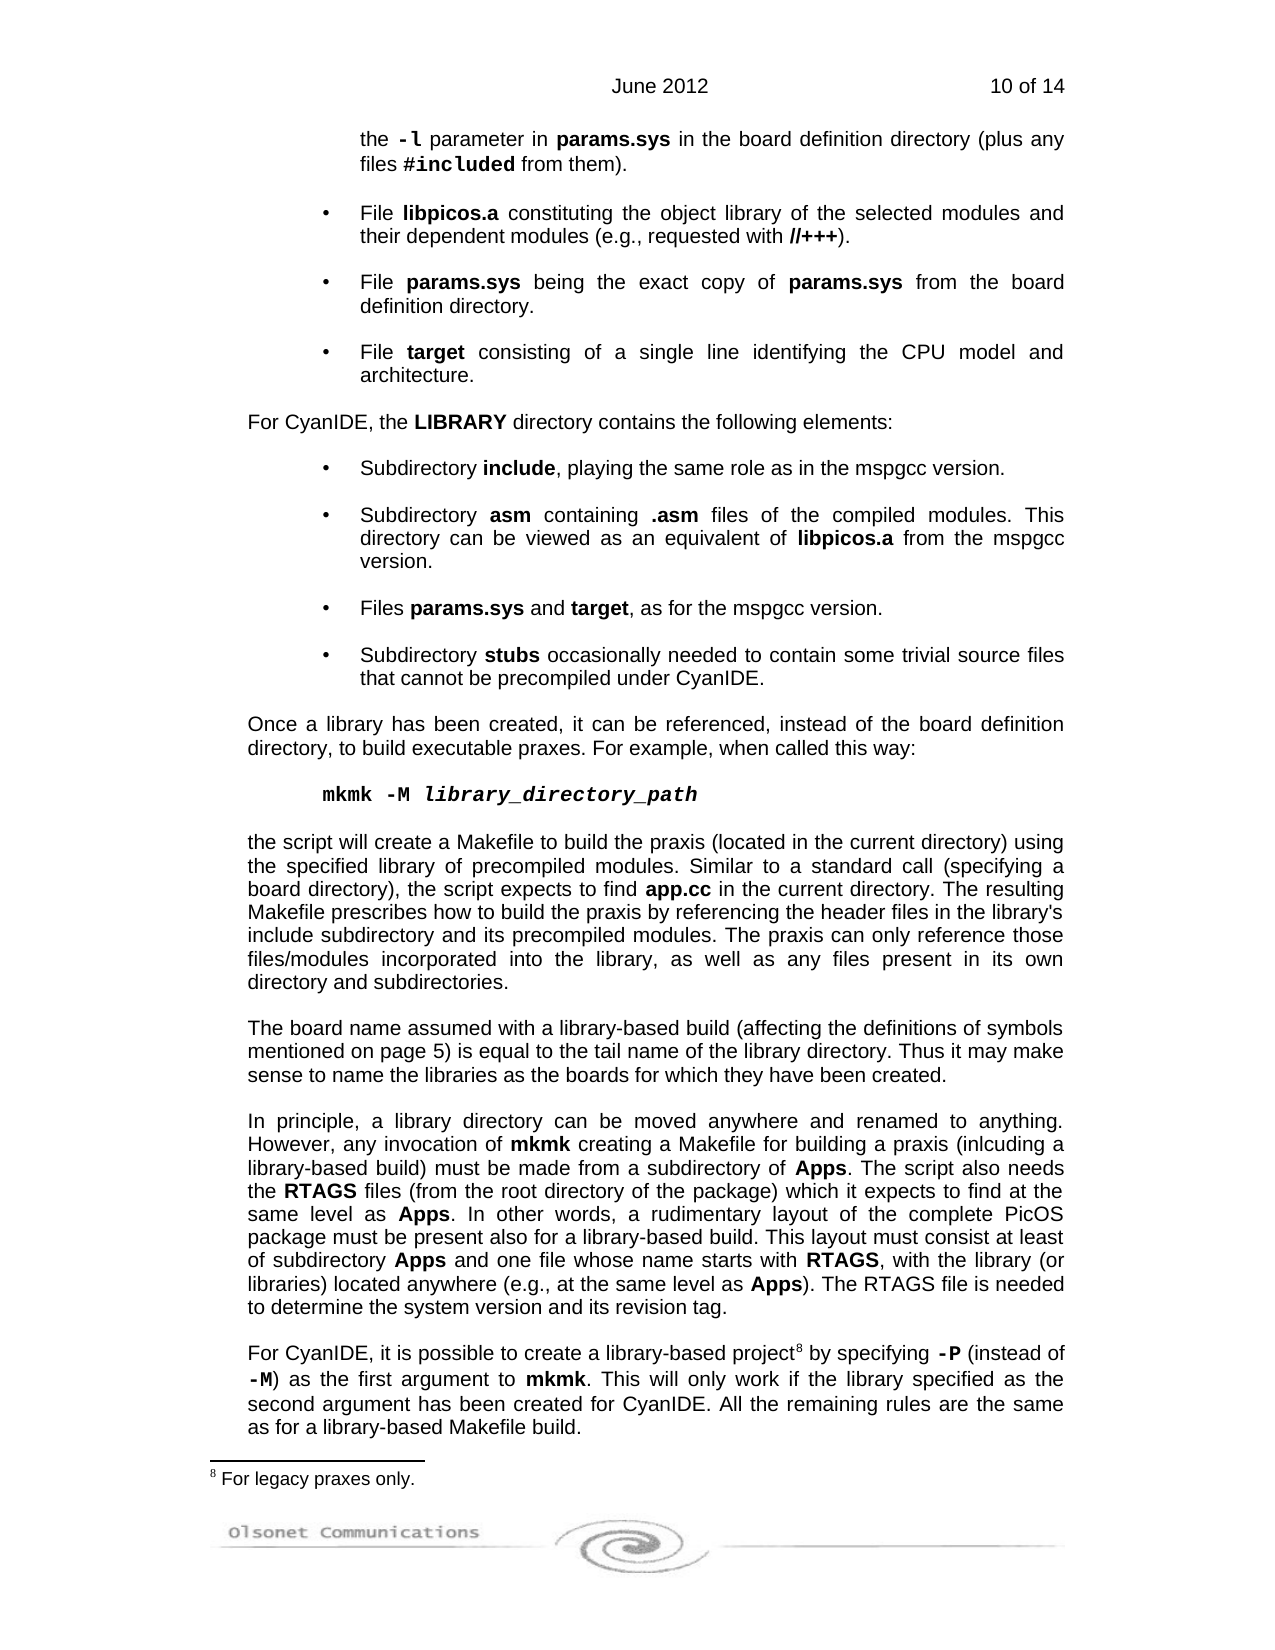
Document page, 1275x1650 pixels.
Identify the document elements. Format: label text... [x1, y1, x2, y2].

text For CyanIDE, it is possible to create a library-based project by specifying -P (instead of -M) as the first argument to mkmk. This will only work if the library specified as the second argument has been created for CyanIDE. All the remaining rules are the same as for a library-based Makefile build. [247, 1342, 1065, 1439]
list Subdirectory include, playing the same role as in the mspgcc version. [322, 457, 1065, 480]
text mkmk -M library_directory_path [247, 783, 1065, 808]
list File libpicos.a constituting the object library of the selected modules and their dependent modules (e.g., requested with //+++). [322, 201, 1065, 248]
text In principle, a library directory can be moved anywhere and renamed to anything. However, any invocation of mkmk creating a Makefile for building a praxis (inlcuding a library-based build) must be made from a subdirectory of Apps. The script also needs the RTAGS files (from the root directory of the package) which it expects to find at the same level as Apps. In other words, a rudimentary layout of the complete PicOS package must be present also for a library-based build. This layout must consist at least of subdirectory Apps and one file whose name starts with RTAGS, with the library (or libraries) located anywhere (e.g., at the same level as Apps). The RTAGS file is needed to determine the system version and its revision tag. [247, 1110, 1065, 1319]
list Files params.sys and target, as for the mspgcc version. [322, 597, 1065, 620]
list Subdirectory stubs occasionally needed to contain some trivial source files that cannot be precompiled under CyanIDE. [322, 643, 1065, 690]
text For CyanIDE, the LIBRARY directory contains the following elements: [247, 411, 1065, 434]
list Subdirectory asm containing .asm files of the compiled modules. This directory can be viewed as an equivalent of libpicos.a from the mspgcc version. [322, 503, 1065, 573]
text For legacy praxes only. [210, 1467, 1065, 1490]
text the script will create a Makefile to build the praxis (located in the current directory) using the specified library of precompiled modules. Similar to a standard call (specifying a board directory), the script expects to find app.cc in the current directory. The resulting Makefile prescribes how to build the praxis by referencing the header files in the library's include subdirectory and its precompiled modules. The praxis can only reference those files/modules incorporated into the library, as well as any files present in its own directory and subdirectories. [247, 831, 1065, 993]
text Once a library has been created, it can be referenced, instead of the board definition directory, to build executable praxes. For example, when called this way: [247, 713, 1065, 759]
list File params.sys being the exact copy of params.sys from the board definition directory. [322, 271, 1065, 317]
picture [210, 1504, 1065, 1596]
text The board name assumed with a library-based build (affecting the definitions of symbols mentioned on page 5) is equal to the tail name of the library directory. Thus it may make sense to name the libraries as the boards for which they have been created. [247, 1017, 1065, 1086]
list File target consisting of a single line identifying the CPU model and architecture. [322, 341, 1065, 387]
list the -l parameter in params.sys in the board definition directory (plus any files #included from them). [322, 128, 1065, 178]
